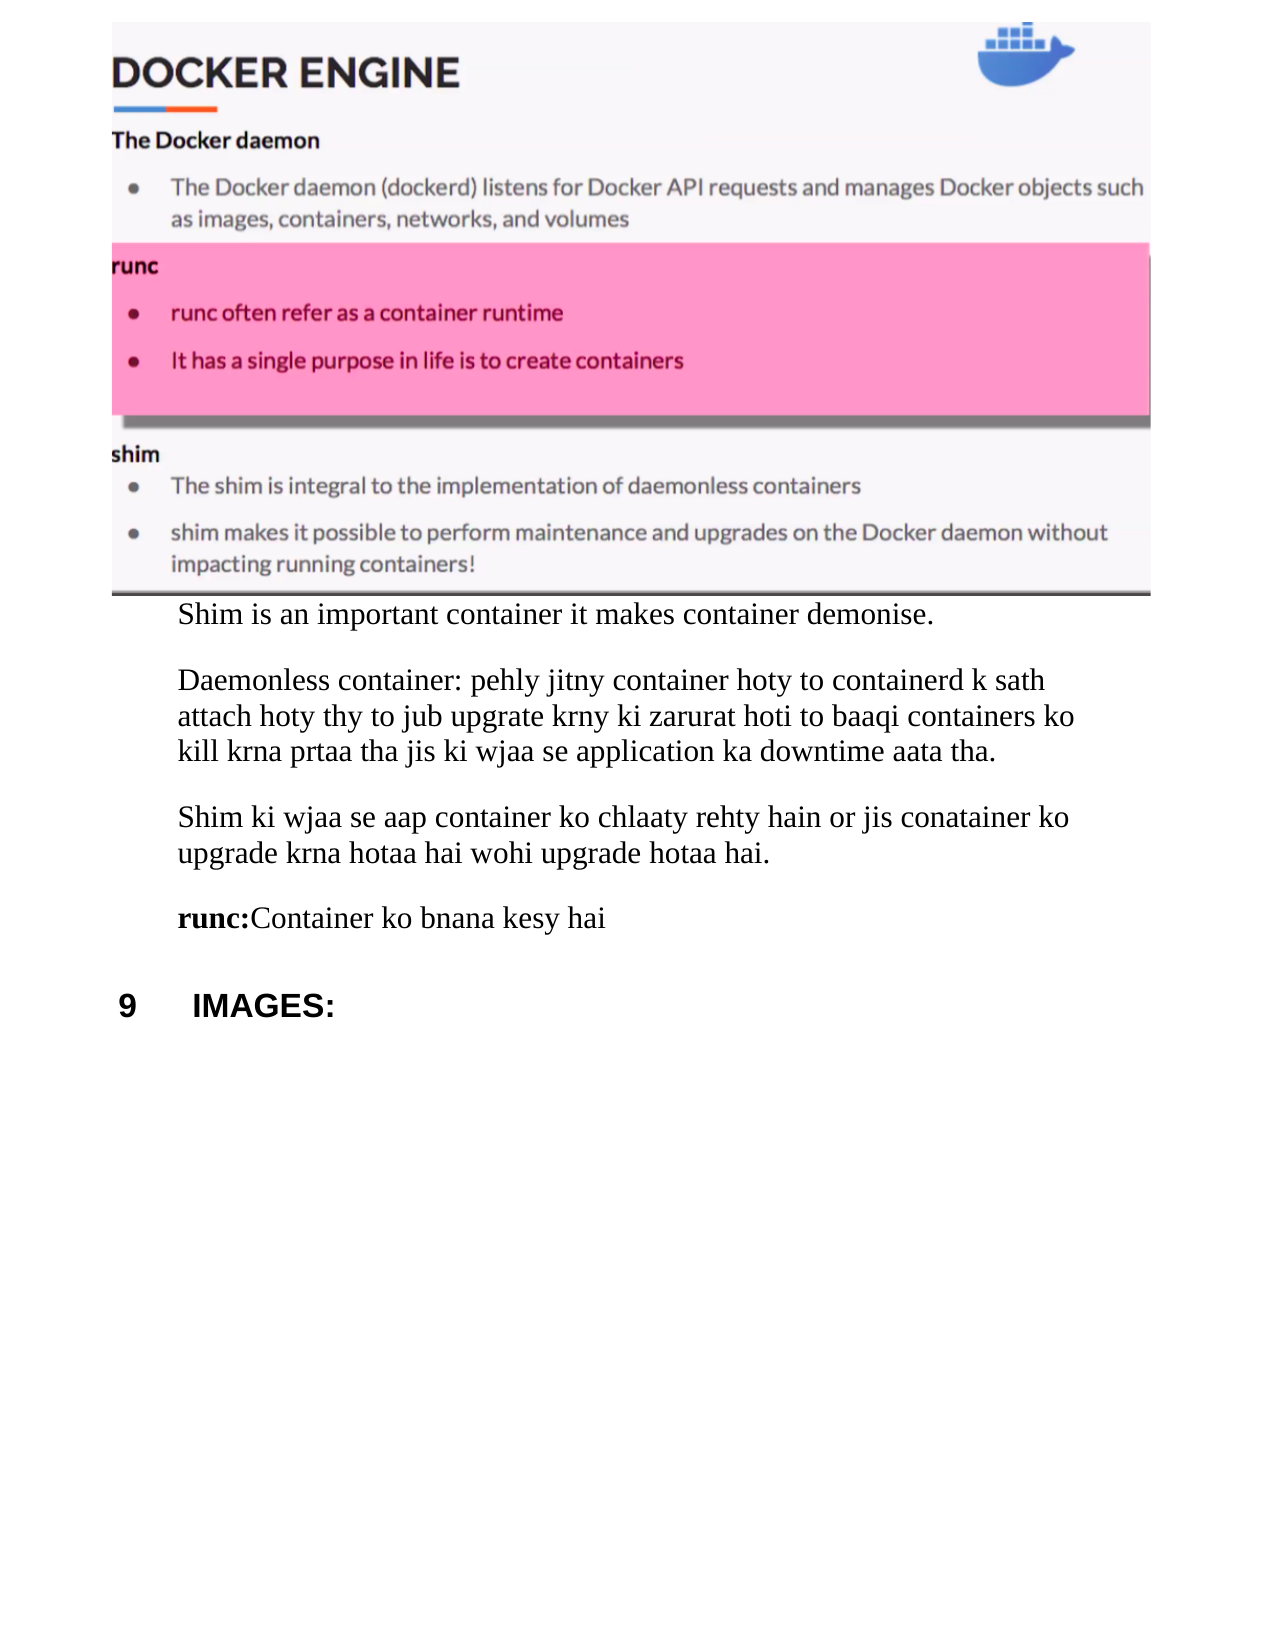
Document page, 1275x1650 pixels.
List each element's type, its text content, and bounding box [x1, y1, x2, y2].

text Shim is an important container it makes container demonise. [177, 596, 1098, 631]
subtitle IMAGES: [118, 986, 1157, 1024]
text Daemonless container: pehly jitny container hoty to containerd k sath attach hoty thy to jub upgrate krny ki zarurat hoti to baaqi containers ko kill krna prtaa tha jis ki wjaa se application ka downtime aata tha. [177, 661, 1098, 769]
picture [111, 22, 1151, 596]
text Shim ki wjaa se aap container ko chlaaty rehty hain or jis conatainer ko upgrade krna hotaa hai wohi upgrade hotaa hai. [177, 798, 1098, 870]
text runc:Container ko bnana kesy hai [177, 899, 1098, 935]
